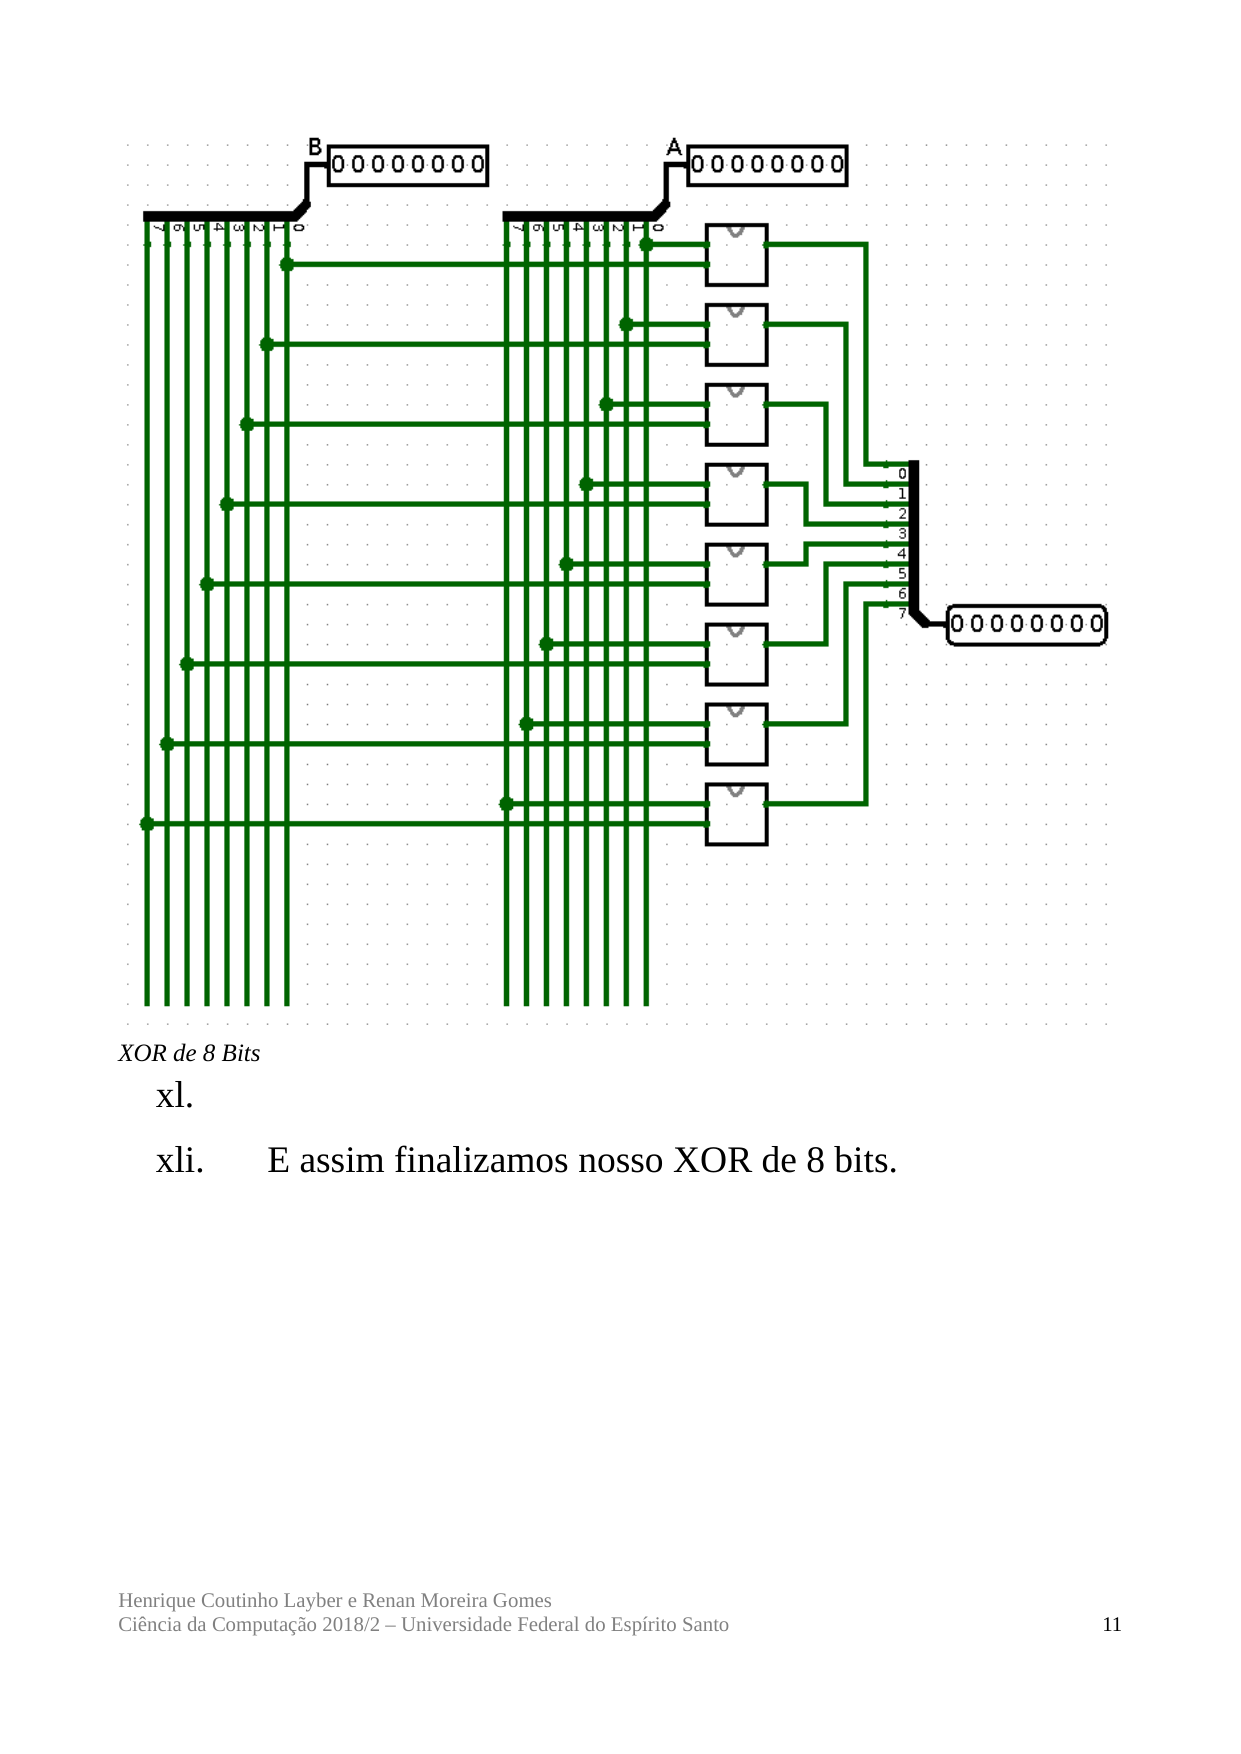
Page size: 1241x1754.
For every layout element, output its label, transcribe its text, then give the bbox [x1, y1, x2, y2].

picture [118, 130, 1123, 1033]
list E assim finalizamos nosso XOR de 8 bits. [156, 1137, 1122, 1180]
list XOR de 8 Bits [118, 1033, 1122, 1066]
